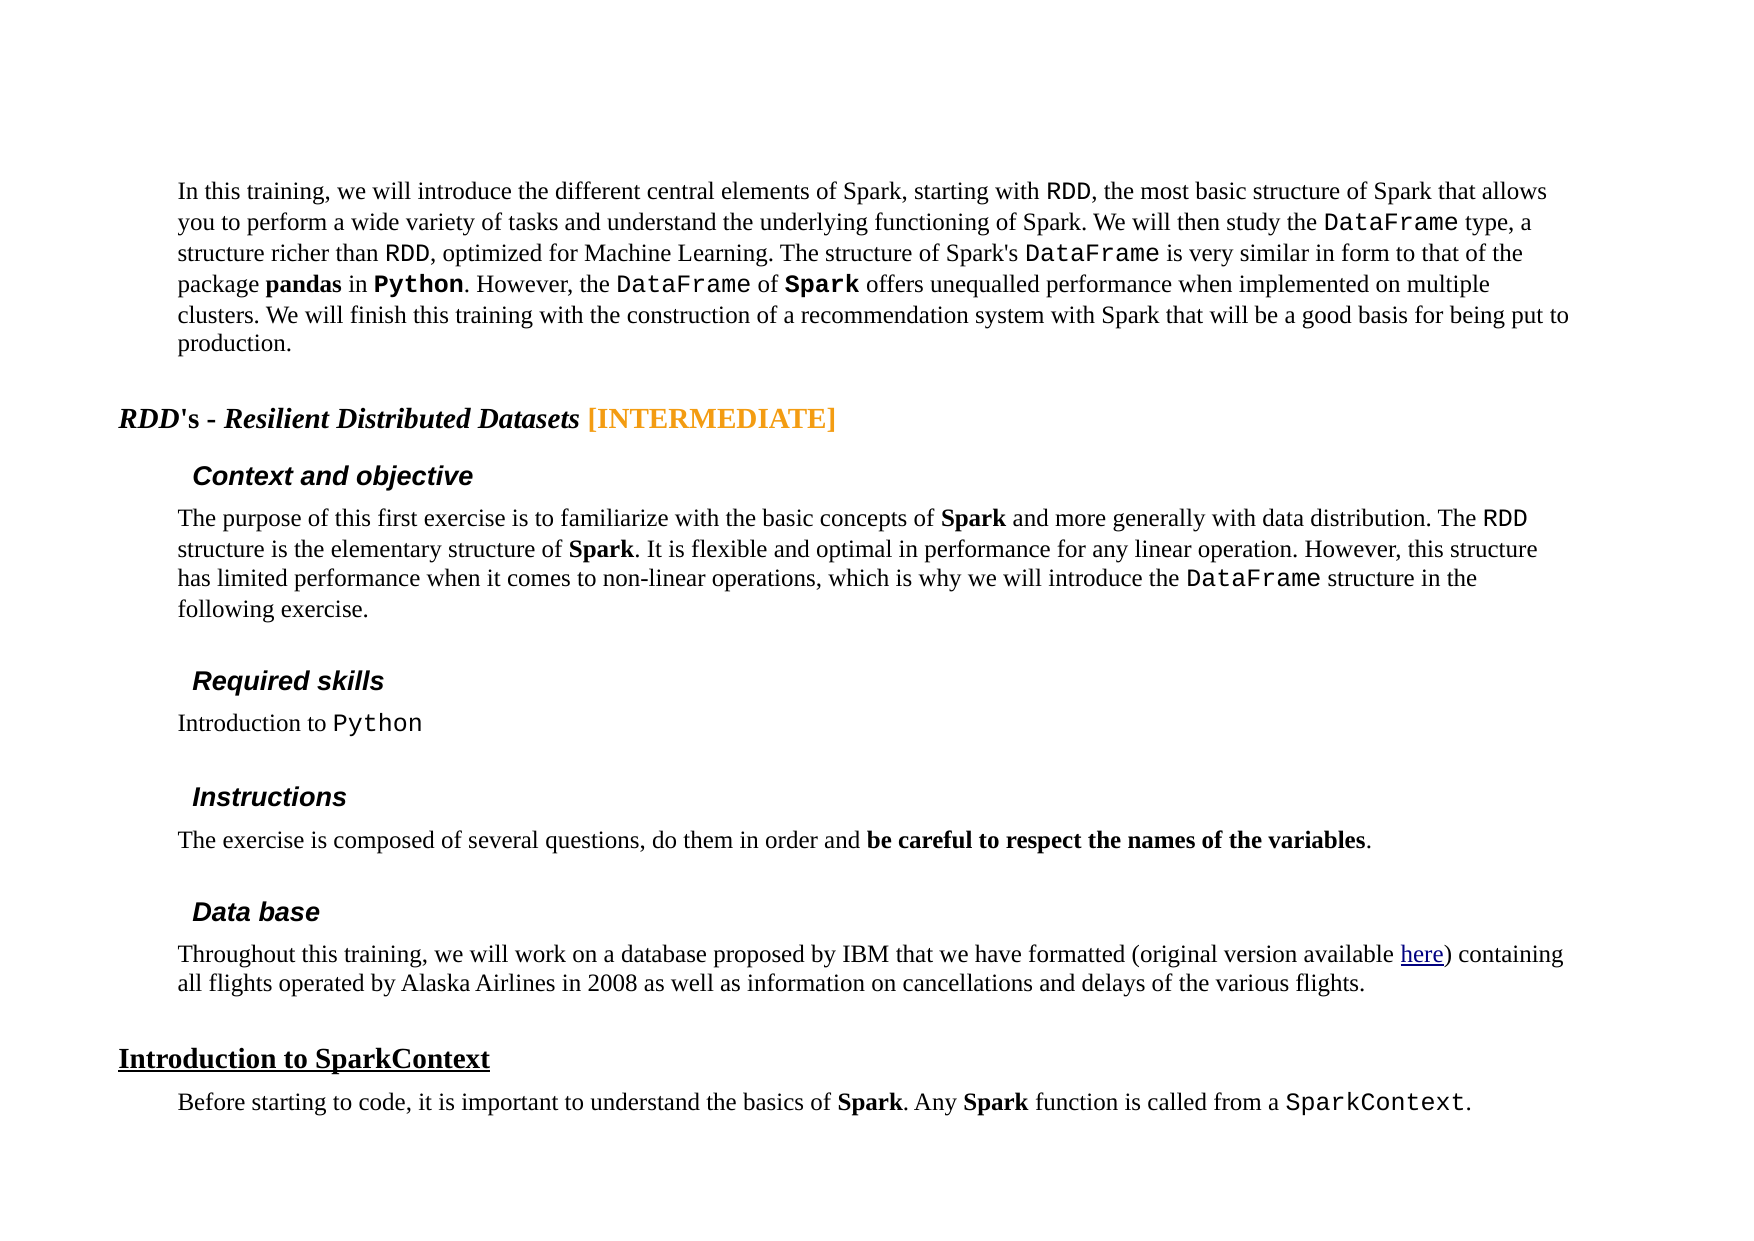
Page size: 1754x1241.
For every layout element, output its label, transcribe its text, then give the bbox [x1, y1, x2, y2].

subtitle Introduction to SparkContext [118, 1041, 1636, 1074]
text The exercise is composed of several questions, do them in order and be careful to respect the names of the variables. [177, 825, 1577, 854]
text Introduction to Python [177, 708, 1577, 739]
subtitle Required skills [118, 665, 1636, 696]
subtitle Instructions [118, 781, 1636, 812]
text The purpose of this first exercise is to familiarize with the basic concepts of Spark and more generally with data distribution. The RDD structure is the elementary structure of Spark. It is flexible and optimal in performance for any linear operation. However, this structure has limited performance when it comes to non-linear operations, which is why we will introduce the DataFrame structure in the following exercise. [177, 503, 1577, 623]
text Throughout this training, we will work on a database proposed by IBM that we have formatted (original version available here) containing all flights operated by Alaska Airlines in 2008 as well as information on cancellations and delays of the various flights. [177, 939, 1577, 997]
text Before starting to code, it is important to understand the basics of Spark. Any Spark function is called from a SparkContext. [177, 1087, 1577, 1118]
text In this training, we will introduce the different central elements of Spark, starting with RDD, the most basic structure of Spark that allows you to perform a wide variety of tasks and understand the underlying functioning of Spark. We will then study the DataFrame type, a structure richer than RDD, optimized for Machine Learning. The structure of Spark's DataFrame is very similar in form to that of the package pandas in Python. However, the DataFrame of Spark offers unequalled performance when implemented on multiple clusters. We will finish this training with the construction of a recommendation system with Spark that will be a good basis for being put to production. [177, 176, 1577, 357]
subtitle Context and objective [118, 460, 1636, 491]
subtitle Data base [118, 896, 1636, 927]
subtitle RDD's - Resilient Distributed Datasets [INTERMEDIATE] [118, 401, 1636, 435]
